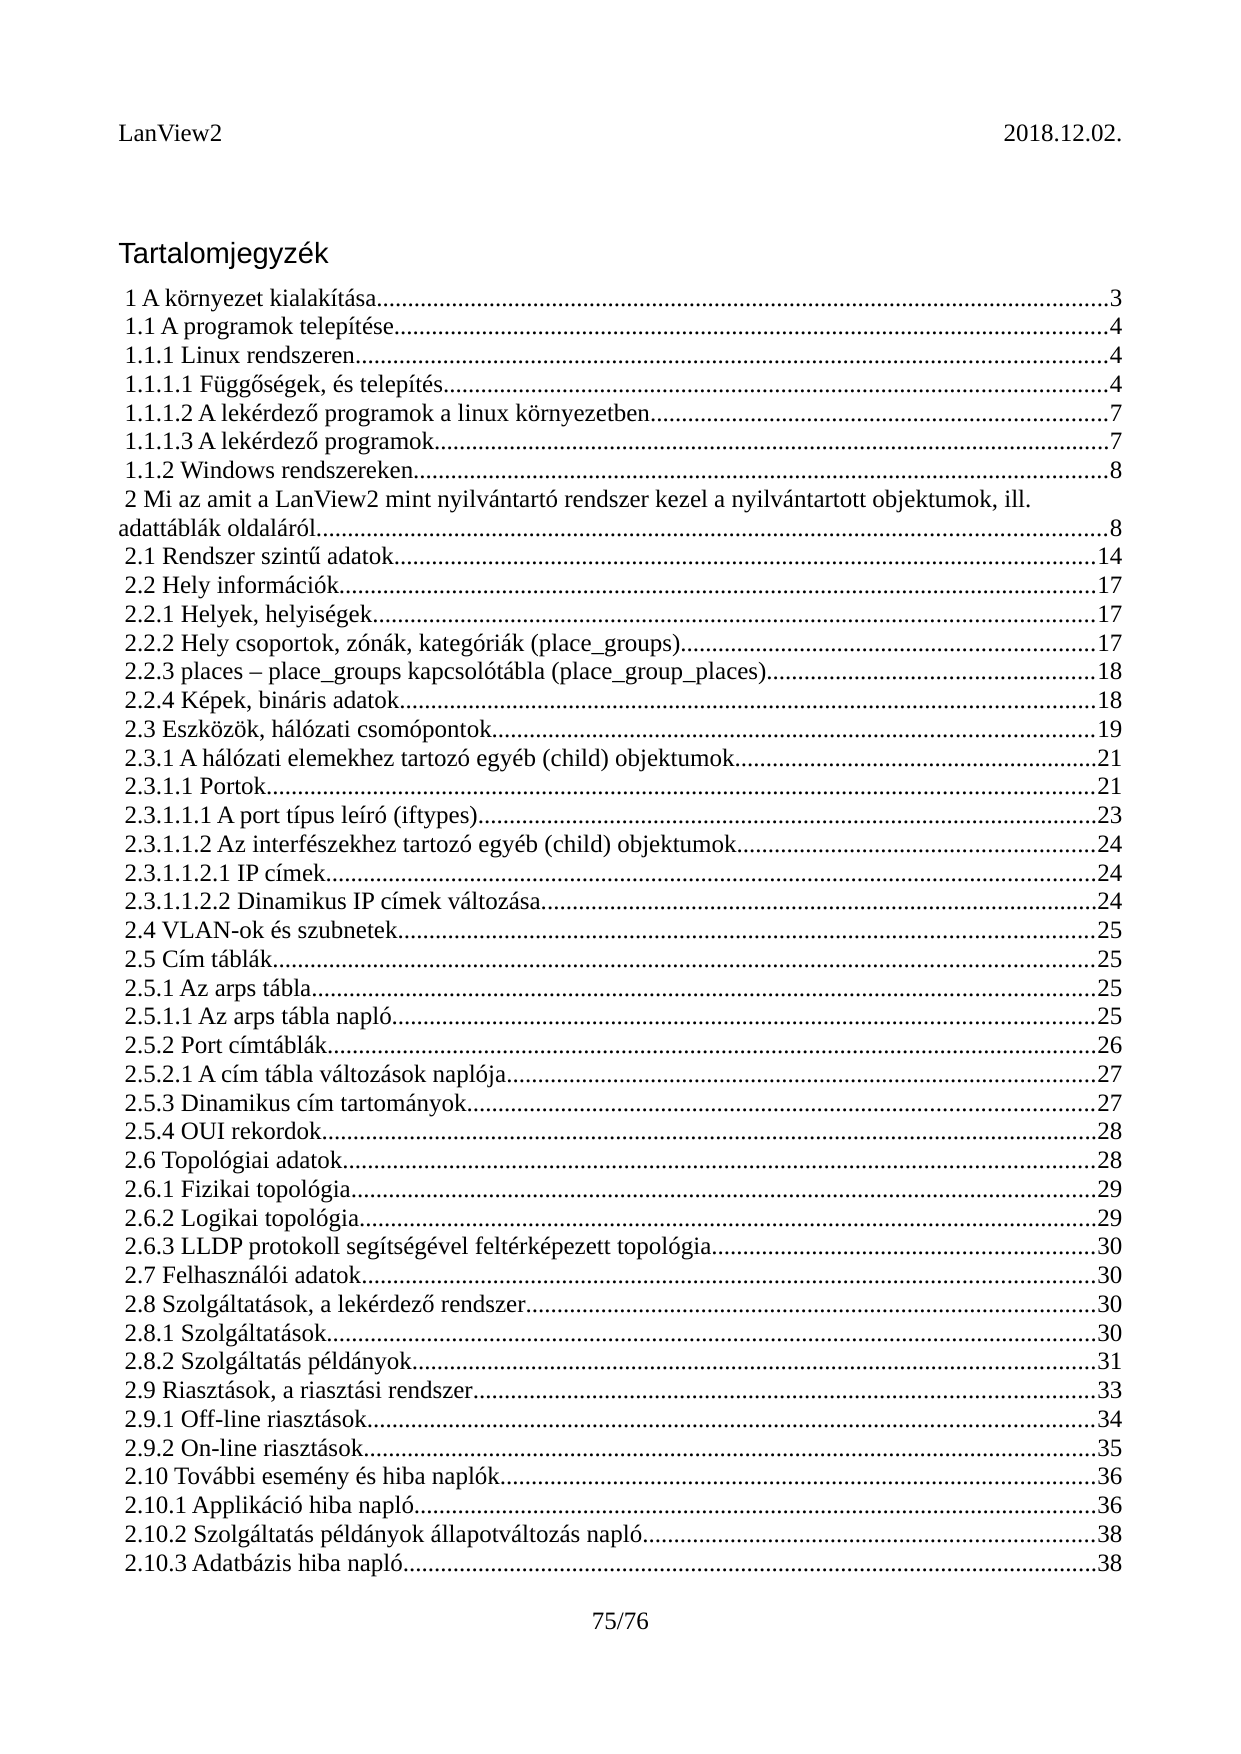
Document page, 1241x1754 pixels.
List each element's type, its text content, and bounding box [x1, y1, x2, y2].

text 2.10 További esemény és hiba naplók 36 [118, 1461, 1122, 1490]
text 2.7 Felhasználói adatok 30 [118, 1260, 1122, 1289]
text 2 Mi az amit a LanView2 mint nyilvántartó rendszer kezel a nyilvántartott objektumok, ill. adattáblák oldaláról. 8 [118, 484, 1122, 541]
text 1.1.1.3 A lekérdező programok 7 [118, 426, 1122, 455]
text 2.3.1.1 Portok 21 [118, 771, 1122, 800]
text 2.9 Riasztások, a riasztási rendszer 33 [118, 1375, 1122, 1404]
text 2.5.1 Az arps tábla 25 [118, 973, 1122, 1001]
text 2.8 Szolgáltatások, a lekérdező rendszer 30 [118, 1289, 1122, 1318]
text 2.2 Hely információk 17 [118, 570, 1122, 599]
text 2.1 Rendszer szintű adatok 14 [118, 541, 1122, 570]
text 2.2.2 Hely csoportok, zónák, kategóriák (place_groups) 17 [118, 628, 1122, 656]
text 2.8.2 Szolgáltatás példányok 31 [118, 1346, 1122, 1375]
text 2.2.1 Helyek, helyiségek 17 [118, 599, 1122, 628]
text 2.5.2.1 A cím tábla változások naplója 27 [118, 1059, 1122, 1088]
text 1.1.2 Windows rendszereken 8 [118, 455, 1122, 484]
text 2.10.1 Applikáció hiba napló 36 [118, 1490, 1122, 1519]
text 2.5.4 OUI rekordok 28 [118, 1116, 1122, 1145]
subtitle Tartalomjegyzék [118, 237, 1122, 270]
text 2.5.2 Port címtáblák. 26 [118, 1030, 1122, 1059]
text 2.2.4 Képek, bináris adatok 18 [118, 685, 1122, 714]
text 2.3 Eszközök, hálózati csomópontok 19 [118, 714, 1122, 743]
text 2.3.1.1.1 A port típus leíró (iftypes) 23 [118, 800, 1122, 829]
text 2.5.3 Dinamikus cím tartományok 27 [118, 1088, 1122, 1116]
text 2.5 Cím táblák 25 [118, 944, 1122, 973]
text 2.3.1.1.2.1 IP címek 24 [118, 858, 1122, 886]
text 1.1.1.1 Függőségek, és telepítés 4 [118, 369, 1122, 398]
text 2.6.2 Logikai topológia 29 [118, 1203, 1122, 1231]
text 2.9.2 On-line riasztások 35 [118, 1433, 1122, 1461]
text 2.3.1.1.2 Az interfészekhez tartozó egyéb (child) objektumok 24 [118, 829, 1122, 858]
text 1.1.1 Linux rendszeren 4 [118, 340, 1122, 369]
text 2.6 Topológiai adatok 28 [118, 1145, 1122, 1174]
text 1.1.1.2 A lekérdező programok a linux környezetben 7 [118, 398, 1122, 426]
text 2.2.3 places – place_groups kapcsolótábla (place_group_places) 18 [118, 656, 1122, 685]
text 2.6.1 Fizikai topológia 29 [118, 1174, 1122, 1203]
text 1 A környezet kialakítása 3 [118, 283, 1122, 311]
text 1.1 A programok telepítése 4 [118, 311, 1122, 340]
text 2.3.1.1.2.2 Dinamikus IP címek változása. 24 [118, 886, 1122, 915]
text 2.3.1 A hálózati elemekhez tartozó egyéb (child) objektumok 21 [118, 743, 1122, 771]
text 2.8.1 Szolgáltatások 30 [118, 1318, 1122, 1346]
text 2.6.3 LLDP protokoll segítségével feltérképezett topológia 30 [118, 1231, 1122, 1260]
text 2.5.1.1 Az arps tábla napló 25 [118, 1001, 1122, 1030]
text 2.10.2 Szolgáltatás példányok állapotváltozás napló 38 [118, 1519, 1122, 1548]
text 2.10.3 Adatbázis hiba napló 38 [118, 1548, 1122, 1576]
text 2.9.1 Off-line riasztások 34 [118, 1404, 1122, 1433]
text 2.4 VLAN-ok és szubnetek 25 [118, 915, 1122, 944]
